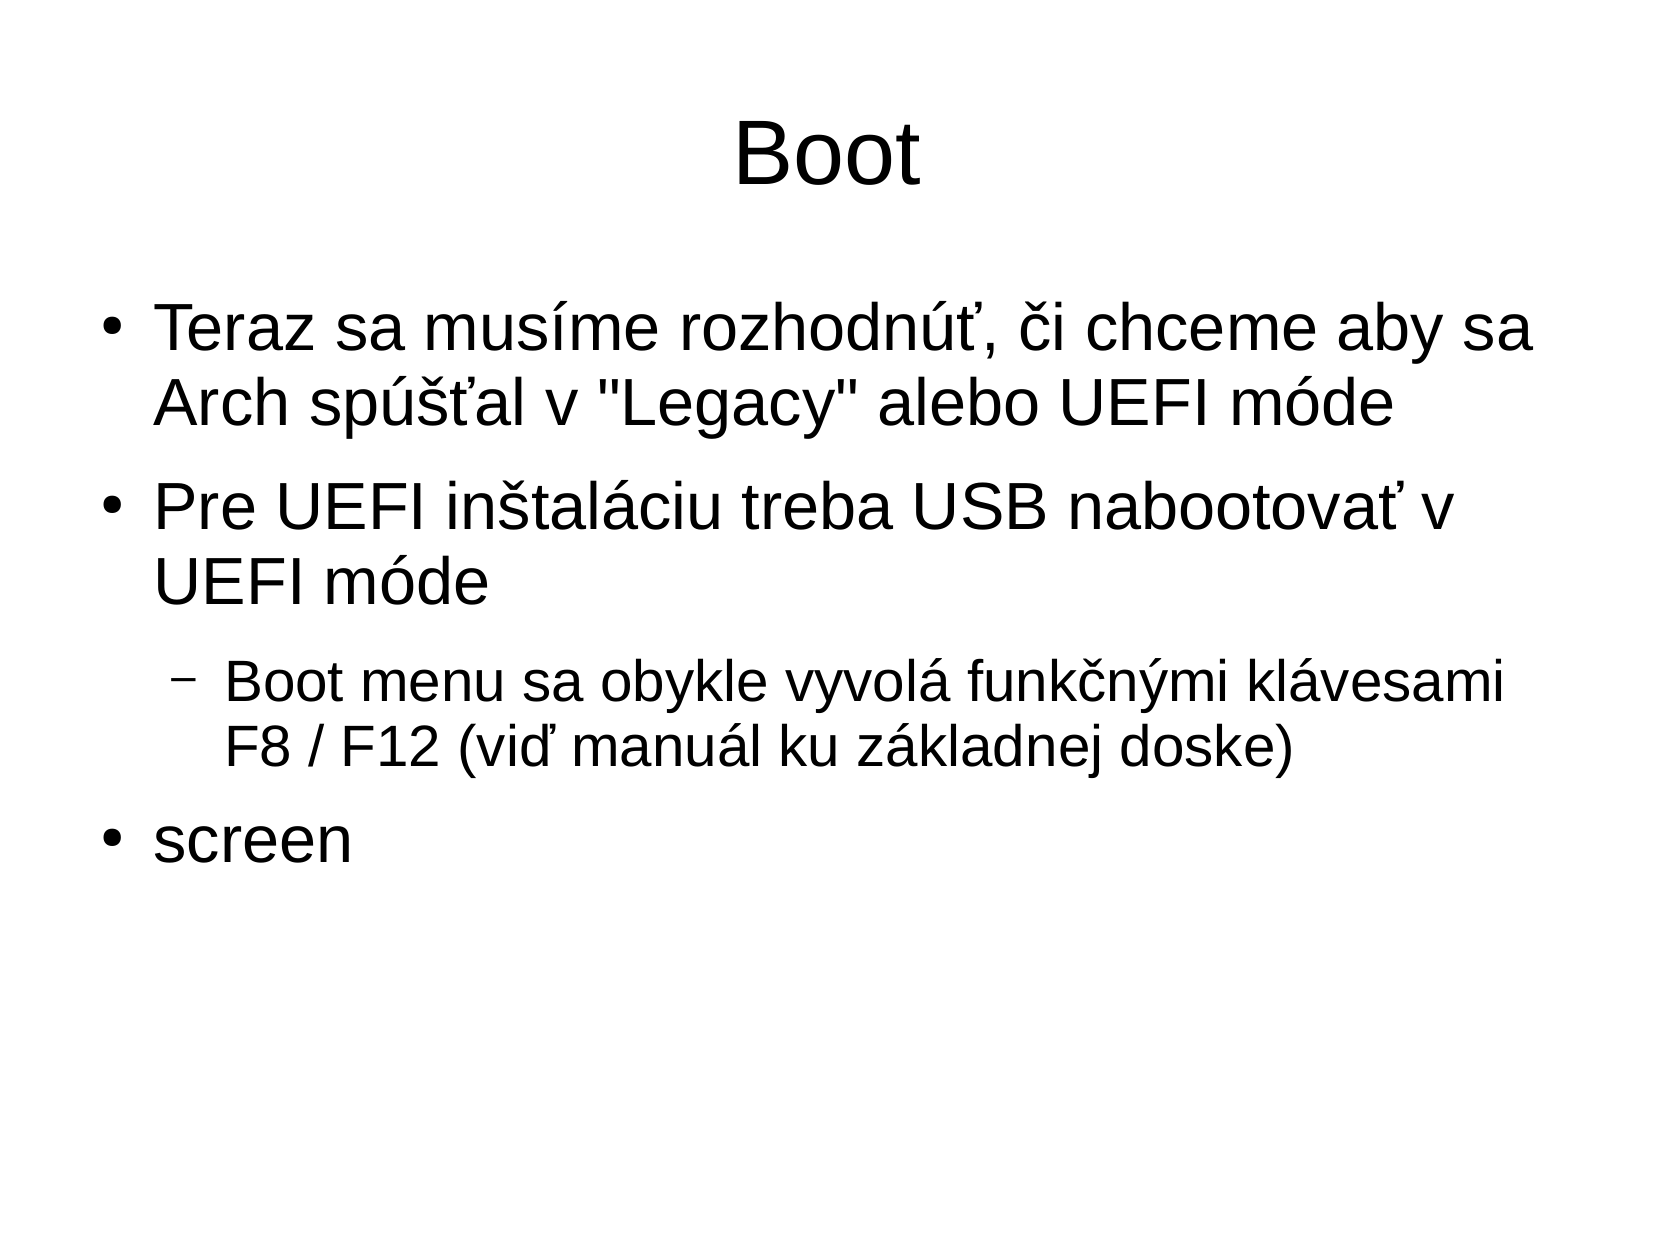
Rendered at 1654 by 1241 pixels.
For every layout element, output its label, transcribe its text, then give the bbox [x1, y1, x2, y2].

title Boot [82, 49, 1571, 257]
list Teraz sa musíme rozhodnúť, či chceme aby sa Arch spúšťal v "Legacy" alebo UEFI móde Pre UEFI inštaláciu treba USB nabootovať v UEFI móde Boot menu sa obykle vyvolá funkčnými klávesami F8 / F12 (viď manuál ku základnej doske) screen [82, 290, 1571, 1010]
